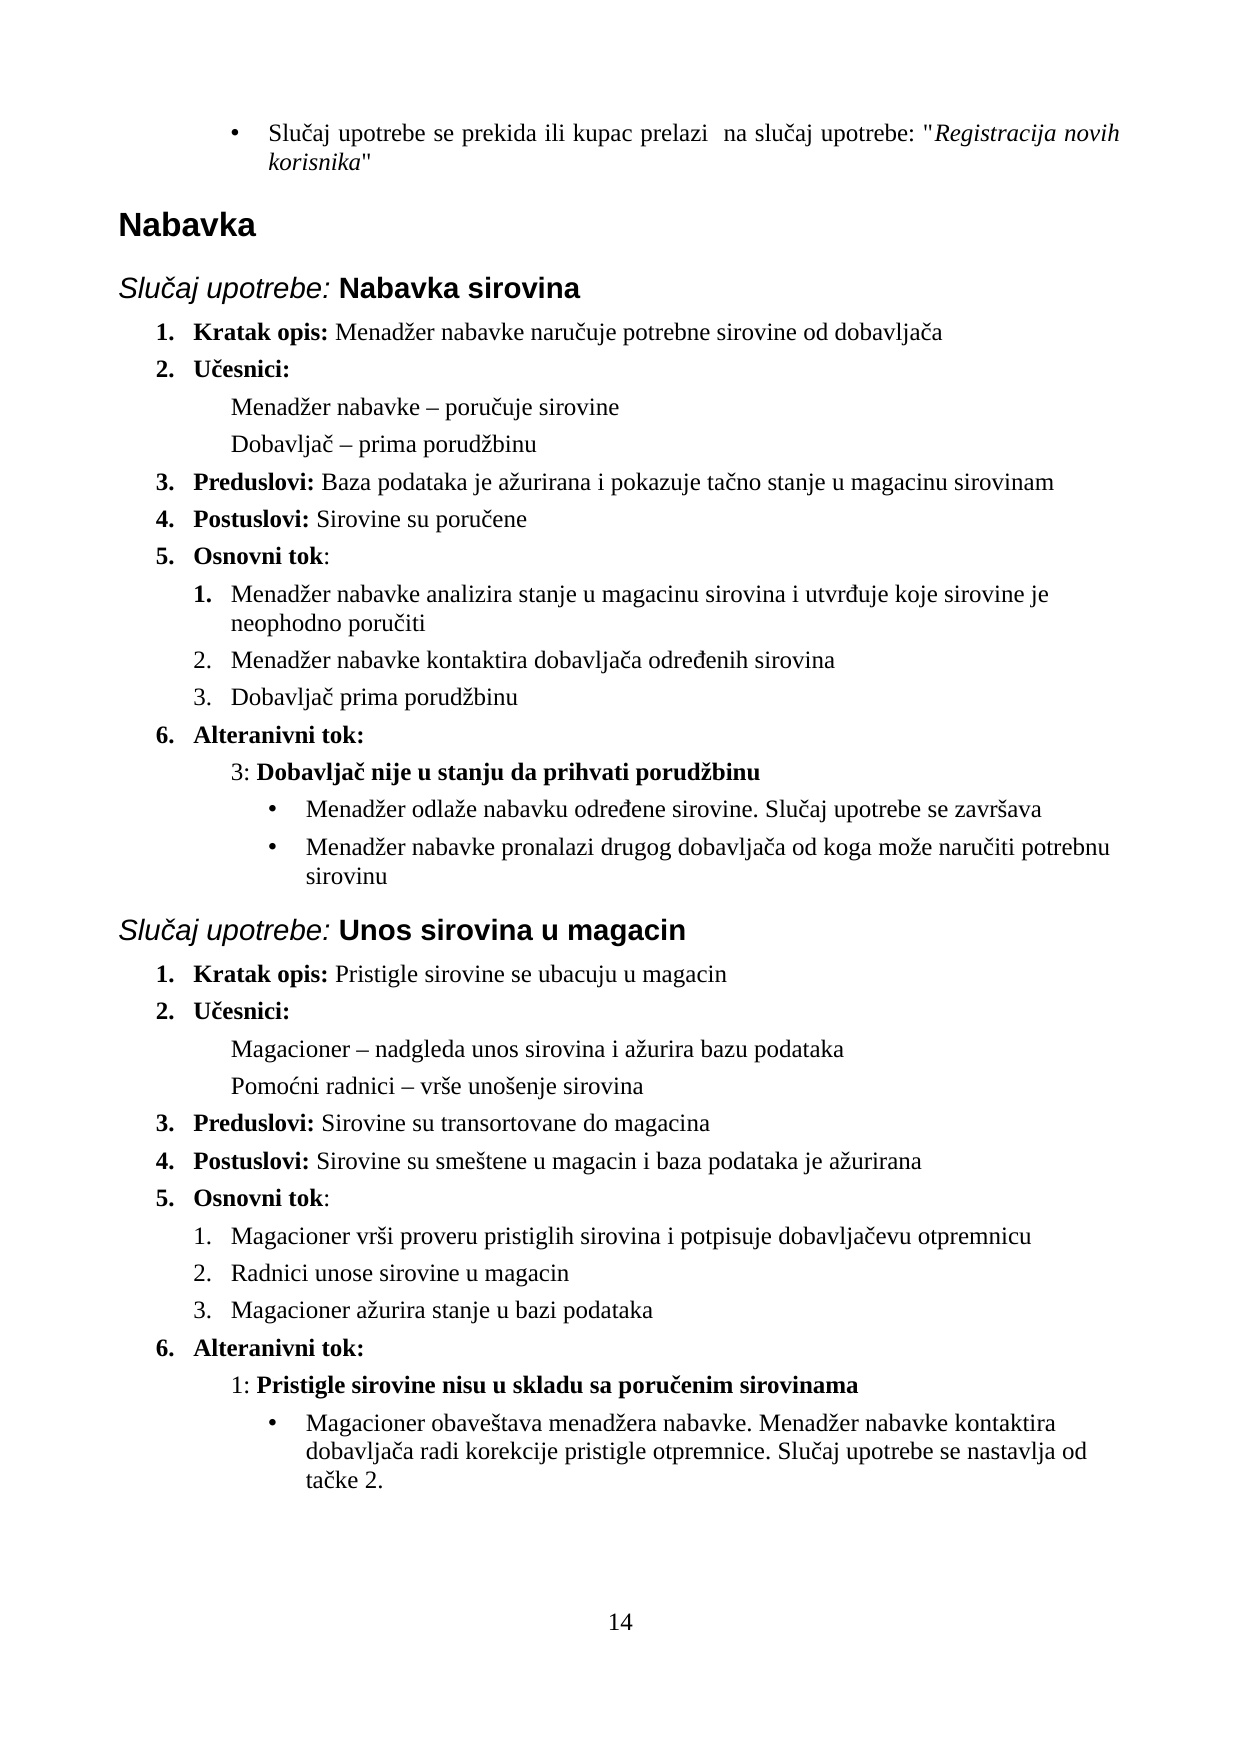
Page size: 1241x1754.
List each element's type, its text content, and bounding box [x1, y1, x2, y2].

list Učesnici: [156, 996, 1122, 1025]
subtitle Slučaj upotrebe: Nabavka sirovina [118, 271, 1122, 304]
list Menadžer nabavke – poručuje sirovine [231, 392, 1122, 421]
list Dobavljač – prima porudžbinu [231, 429, 1122, 458]
list Osnovni tok: [156, 541, 1122, 570]
list Magacioner – nadgleda unos sirovina i ažurira bazu podataka [231, 1034, 1122, 1062]
list Magacioner ažurira stanje u bazi podataka [193, 1296, 1122, 1324]
list Alteranivni tok: [156, 1333, 1122, 1362]
subtitle Nabavka [118, 205, 1122, 244]
list 3: Dobavljač nije u stanju da prihvati porudžbinu [231, 757, 1122, 786]
list Osnovni tok: [156, 1183, 1122, 1212]
list Preduslovi: Baza podataka je ažurirana i pokazuje tačno stanje u magacinu sirovinam [156, 467, 1122, 495]
list Preduslovi: Sirovine su transortovane do magacina [156, 1108, 1122, 1137]
list Magacioner obaveštava menadžera nabavke. Menadžer nabavke kontaktira dobavljača radi korekcije pristigle otpremnice. Slučaj upotrebe se nastavlja od tačke 2. [268, 1408, 1122, 1494]
list Postuslovi: Sirovine su poručene [156, 504, 1122, 533]
list Pomoćni radnici – vrše unošenje sirovina [231, 1071, 1122, 1100]
subtitle Slučaj upotrebe: Unos sirovina u magacin [118, 913, 1122, 946]
list Kratak opis: Pristigle sirovine se ubacuju u magacin [156, 959, 1122, 988]
list Učesnici: [156, 354, 1122, 383]
list Magacioner vrši proveru pristiglih sirovina i potpisuje dobavljačevu otpremnicu [193, 1221, 1122, 1249]
list Postuslovi: Sirovine su smeštene u magacin i baza podataka je ažurirana [156, 1146, 1122, 1175]
list Menadžer nabavke analizira stanje u magacinu sirovina i utvrđuje koje sirovine je neophodno poručiti [193, 579, 1122, 636]
list 1: Pristigle sirovine nisu u skladu sa poručenim sirovinama [231, 1370, 1122, 1399]
list Radnici unose sirovine u magacin [193, 1258, 1122, 1287]
list Kratak opis: Menadžer nabavke naručuje potrebne sirovine od dobavljača [156, 317, 1122, 346]
list Dobavljač prima porudžbinu [193, 682, 1122, 711]
list Slučaj upotrebe se prekida ili kupac prelazi na slučaj upotrebe: "Registracija novih korisnika" [231, 118, 1122, 176]
list Menadžer odlaže nabavku određene sirovine. Slučaj upotrebe se završava [268, 794, 1122, 823]
list Menadžer nabavke kontaktira dobavljača određenih sirovina [193, 645, 1122, 674]
list Menadžer nabavke pronalazi drugog dobavljača od koga može naručiti potrebnu sirovinu [268, 832, 1122, 889]
list Alteranivni tok: [156, 720, 1122, 748]
